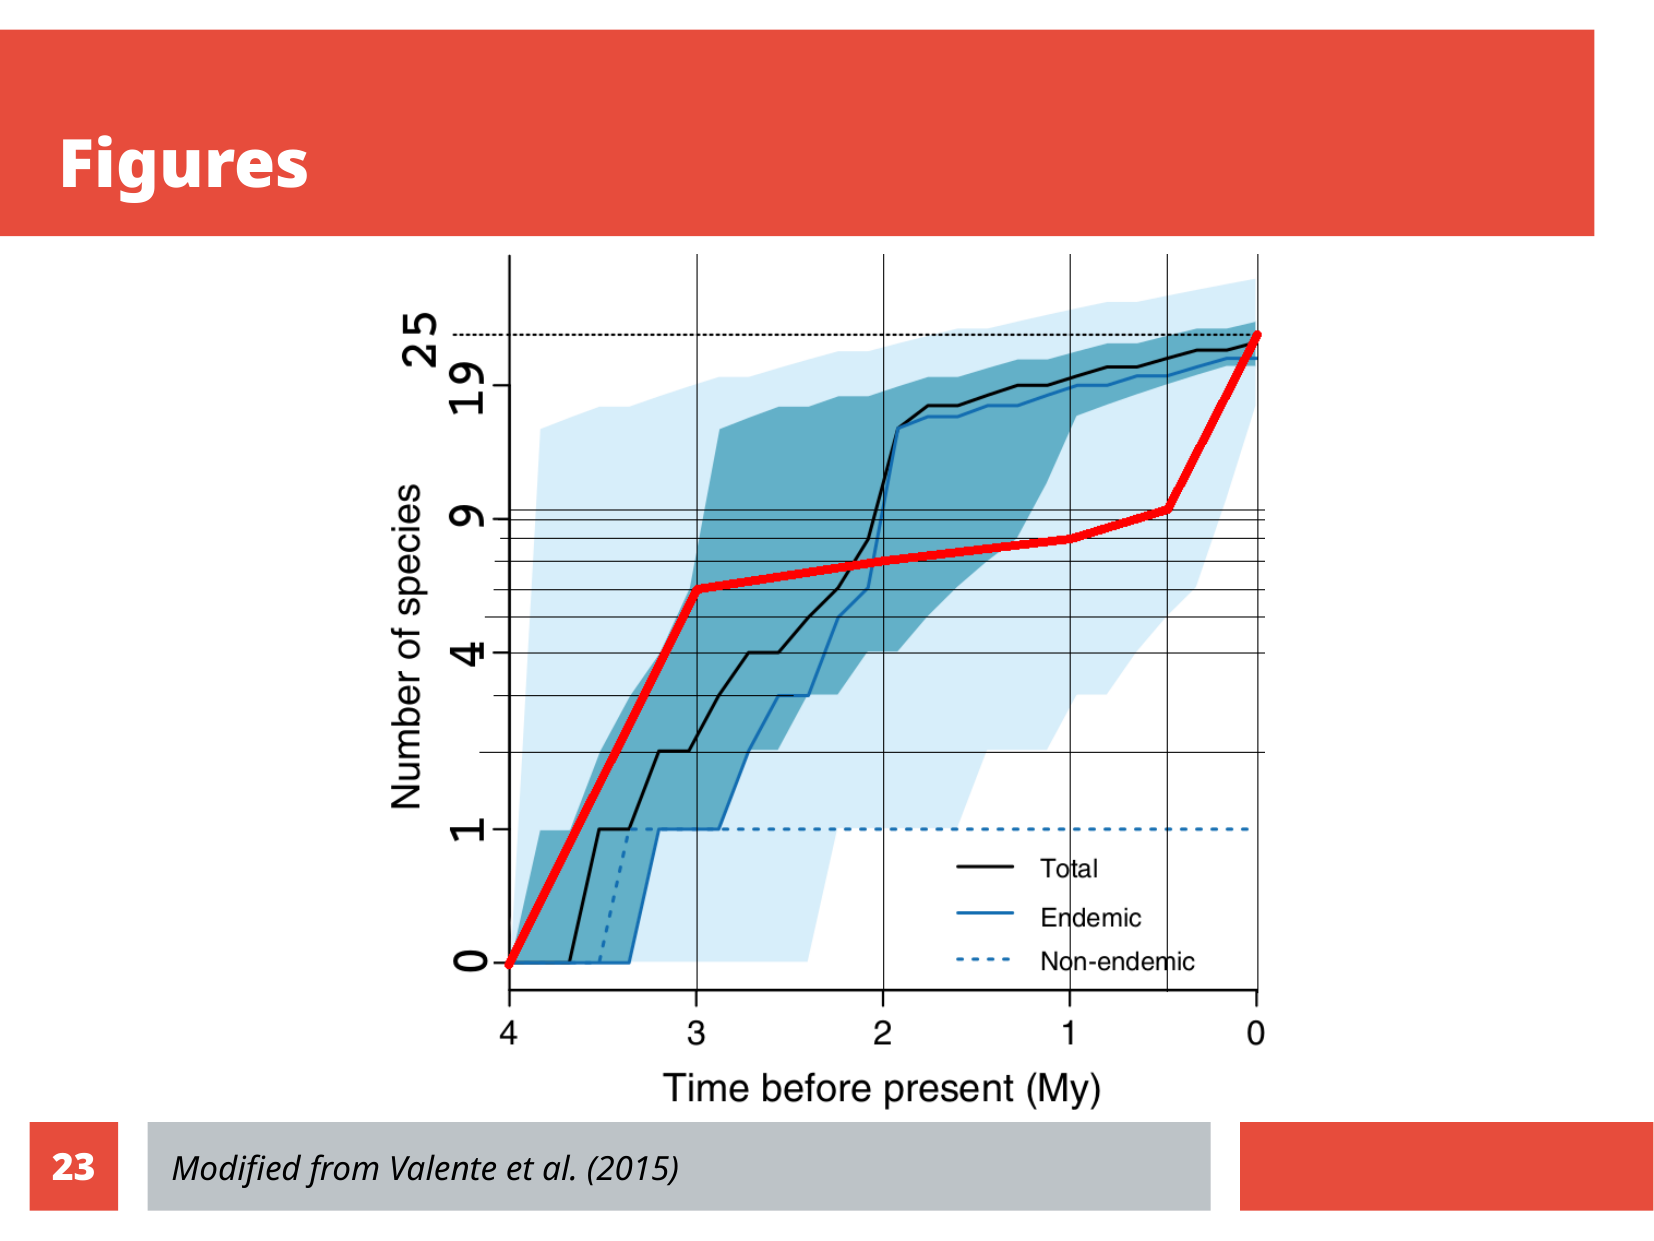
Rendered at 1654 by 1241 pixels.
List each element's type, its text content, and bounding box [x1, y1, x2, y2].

picture [390, 254, 1265, 1111]
text_box Modified from Valente et al. (2015) [156, 1137, 770, 1192]
title Figures [59, 59, 1595, 207]
